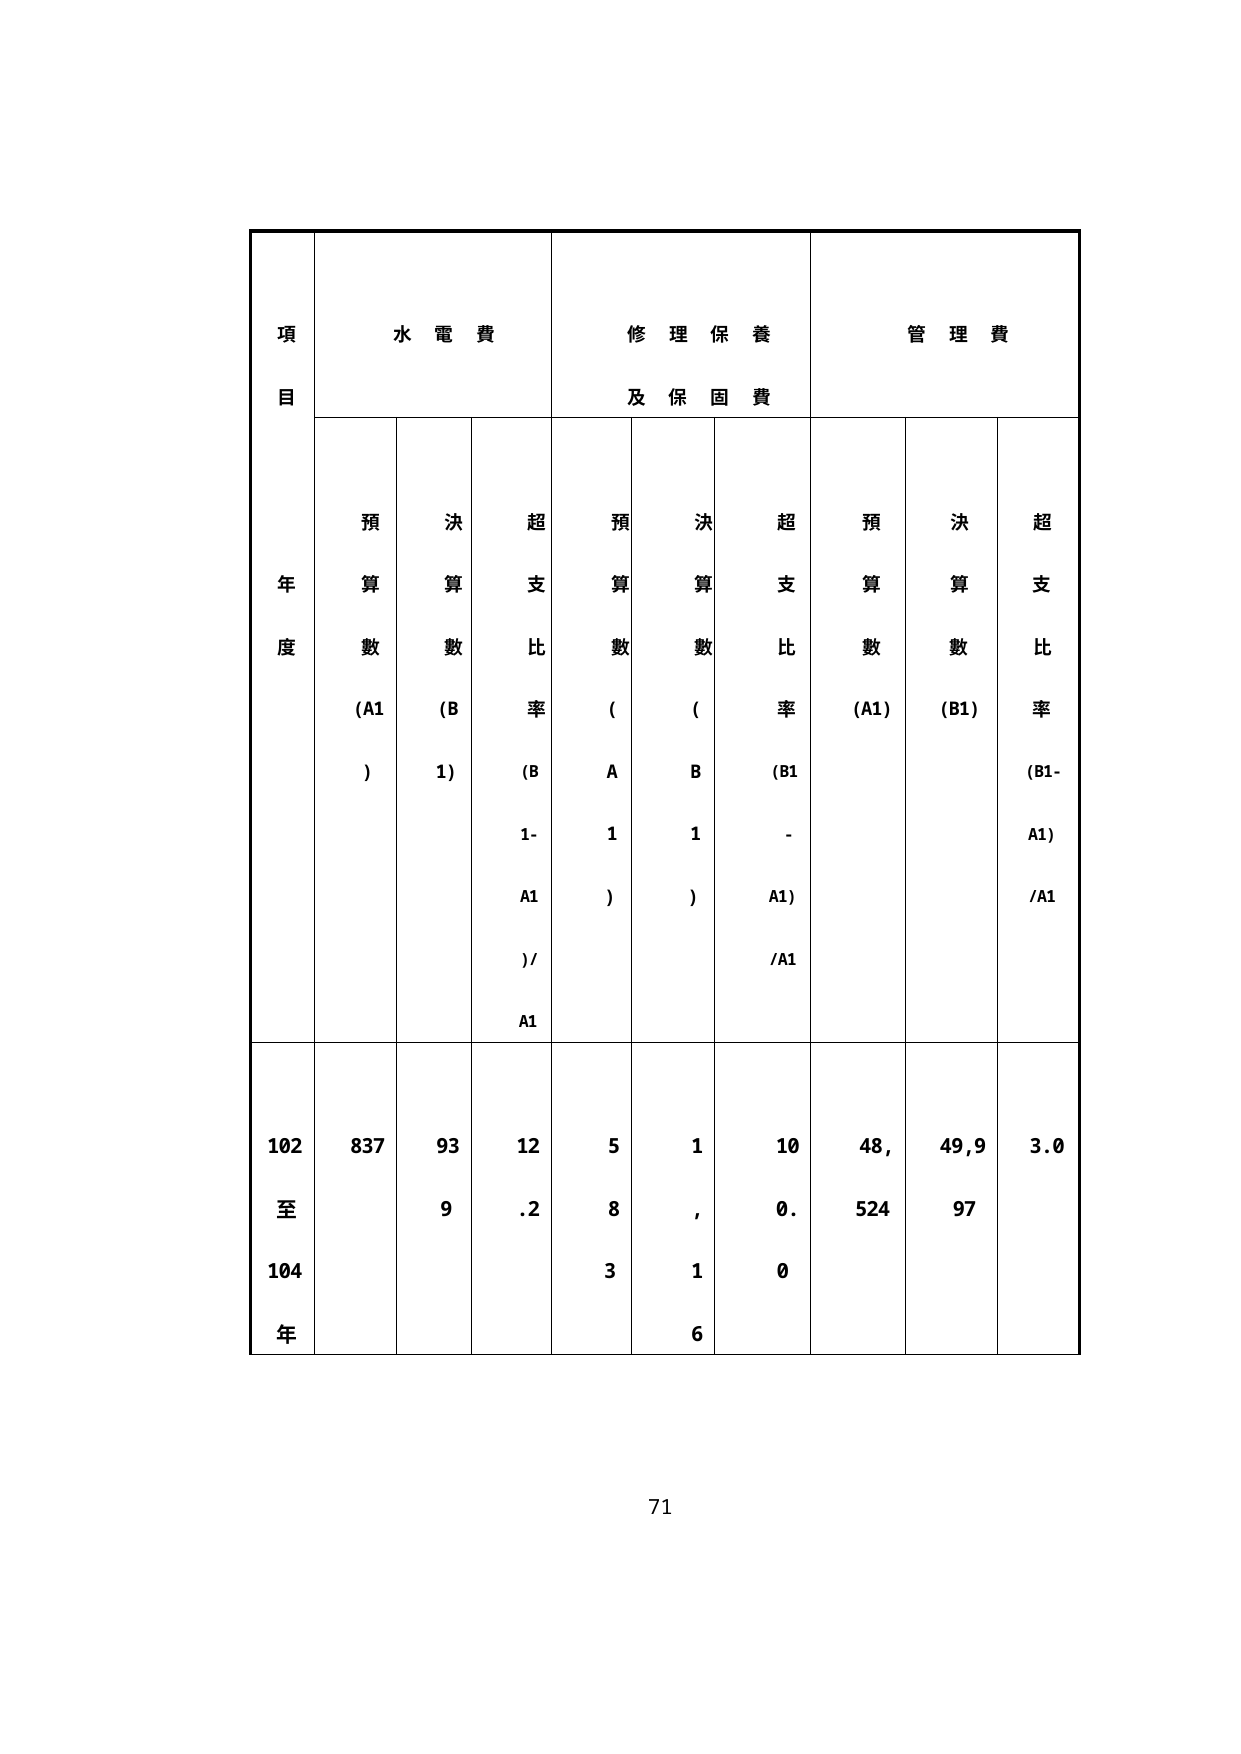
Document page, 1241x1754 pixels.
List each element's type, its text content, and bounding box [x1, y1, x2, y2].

table_cell 12.2 [472, 1043, 551, 1354]
table_cell 決算數 (B1) [397, 418, 471, 1042]
table_cell 583 [552, 1043, 631, 1354]
table_header 水電費 [315, 233, 551, 417]
table_header 修理保養及保固費 [552, 233, 810, 417]
table_header 項目 年度 [252, 233, 314, 1042]
table_cell 超支 比率 (B1-A1)/A1 [472, 418, 551, 1042]
table_cell 超支 比率 (B1-A1) /A1 [998, 418, 1078, 1042]
table_cell 超支 比率 (B1-A1) /A1 [715, 418, 810, 1042]
table_cell 100.0 [715, 1043, 810, 1354]
table_header 管理費 [811, 233, 1078, 417]
table_cell 預算數 (A1) [315, 418, 396, 1042]
table_cell 預算數 (A1) [552, 418, 631, 1042]
table_cell 預算數 (A1) [811, 418, 905, 1042]
table_cell 939 [397, 1043, 471, 1354]
table_cell 48,524 [811, 1043, 905, 1354]
table_cell 3.0 [998, 1043, 1078, 1354]
table_cell 決算數 (B1) [632, 418, 714, 1042]
table_cell 1,16 [632, 1043, 714, 1354]
table_cell 決算數 (B1) [906, 418, 997, 1042]
table_cell 837 [315, 1043, 396, 1354]
table_cell 102至104年 [252, 1043, 314, 1354]
table_cell 49,997 [906, 1043, 997, 1354]
